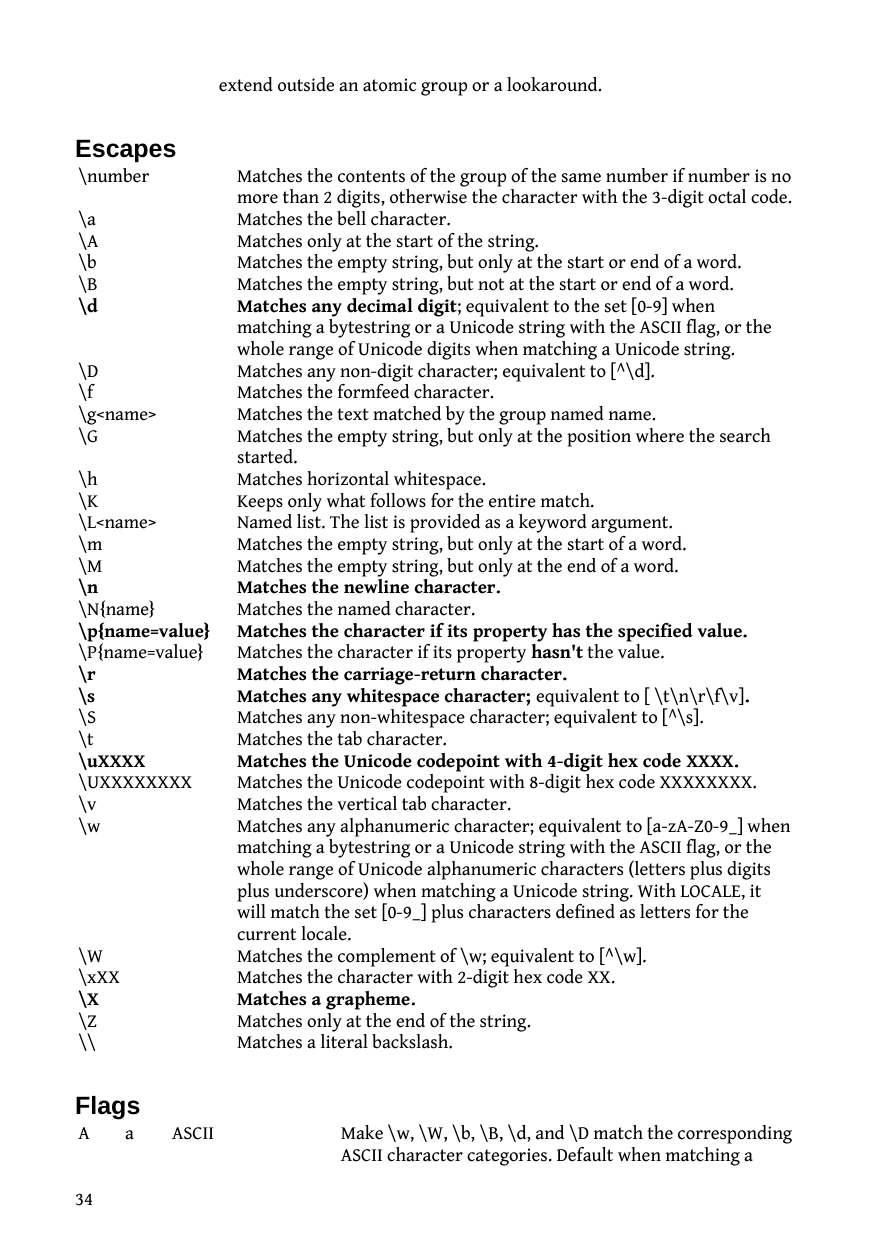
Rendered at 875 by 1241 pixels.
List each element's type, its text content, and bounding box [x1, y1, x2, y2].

table_cell \b [75, 253, 234, 274]
table_cell Matches only at the start of the string. [234, 231, 796, 252]
table_cell \UXXXXXXXX [75, 773, 234, 794]
table_cell Matches the named character. [234, 599, 796, 621]
table_cell extend outside an atomic group or a lookaround. [216, 75, 796, 97]
table_cell \G [75, 426, 234, 469]
table_cell \M [75, 556, 234, 577]
table_cell Matches the character with 2-digit hex code XX. [234, 968, 796, 989]
table_cell \g<name> [75, 404, 234, 426]
table_cell \A [75, 231, 234, 252]
table_cell \X [75, 989, 234, 1011]
table_cell Keeps only what follows for the entire match. [234, 491, 796, 512]
table_cell \s [75, 686, 234, 707]
table_cell \K [75, 491, 234, 512]
table_cell Matches the newline character. [234, 578, 796, 599]
table_cell Matches a literal backslash. [234, 1033, 796, 1054]
table_cell Matches the Unicode codepoint with 4-digit hex code XXXX. [234, 751, 796, 772]
table_cell \r [75, 664, 234, 686]
table_cell Matches the empty string, but only at the start or end of a word. [234, 253, 796, 274]
table_cell \L<name> [75, 513, 234, 534]
subtitle Flags [75, 1091, 799, 1120]
table_cell \m [75, 534, 234, 556]
table_cell Matches the Unicode codepoint with 8-digit hex code XXXXXXXX. [234, 773, 796, 794]
table_cell Matches the empty string, but only at the start of a word. [234, 534, 796, 556]
table_cell Matches horizontal whitespace. [234, 469, 796, 491]
table_cell \\ [75, 1033, 234, 1054]
table_cell \a [75, 209, 234, 231]
table_cell Matches the bell character. [234, 209, 796, 231]
table_header Make \w, \W, \b, \B, \d, and \D match the corresponding ASCII character categories. Default when matching a [338, 1123, 796, 1166]
table_cell Matches any whitespace character; equivalent to [ \t\n\r\f\v]. [234, 686, 796, 707]
table_cell \t [75, 729, 234, 751]
table_cell \B [75, 274, 234, 296]
table_cell \n [75, 578, 234, 599]
table_cell Matches the vertical tab character. [234, 794, 796, 816]
table_cell Matches the character if its property hasn't the value. [234, 643, 796, 664]
table_header ASCII [169, 1123, 337, 1166]
table_cell \h [75, 469, 234, 491]
table_header \number [75, 166, 234, 209]
table_cell \uXXXX [75, 751, 234, 772]
table_cell Named list. The list is provided as a keyword argument. [234, 513, 796, 534]
table_cell \xXX [75, 968, 234, 989]
table_cell \D [75, 361, 234, 382]
table_header a [122, 1123, 169, 1166]
table_cell \v [75, 794, 234, 816]
table_cell Matches the carriage-return character. [234, 664, 796, 686]
table_cell \S [75, 708, 234, 729]
table_cell \w [75, 816, 234, 946]
table_cell Matches the tab character. [234, 729, 796, 751]
table_cell Matches the complement of \w; equivalent to [^\w]. [234, 946, 796, 967]
table_cell Matches any decimal digit; equivalent to the set [0-9] when matching a bytestring or a Unicode string with the ASCII flag, or the whole range of Unicode digits when matching a Unicode string. [234, 296, 796, 361]
table_cell \W [75, 946, 234, 967]
table_cell Matches any non-whitespace character; equivalent to [^\s]. [234, 708, 796, 729]
table_cell Matches the text matched by the group named name. [234, 404, 796, 426]
table_cell Matches any alphanumeric character; equivalent to [a-zA-Z0-9_] when matching a bytestring or a Unicode string with the ASCII flag, or the whole range of Unicode alphanumeric characters (letters plus digits plus underscore) when matching a Unicode string. With LOCALE, it will match the set [0-9_] plus characters defined as letters for the current locale. [234, 816, 796, 946]
table_cell \d [75, 296, 234, 361]
table_cell Matches the empty string, but only at the end of a word. [234, 556, 796, 577]
table_header Matches the contents of the group of the same number if number is no more than 2 digits, otherwise the character with the 3-digit octal code. [234, 166, 796, 209]
table_cell \P{name=value} [75, 643, 234, 664]
table_cell Matches the formfeed character. [234, 383, 796, 404]
subtitle Escapes [75, 134, 799, 162]
table_cell \N{name} [75, 599, 234, 621]
table_cell Matches only at the end of the string. [234, 1011, 796, 1032]
table_cell Matches the character if its property has the specified value. [234, 621, 796, 642]
table_cell \f [75, 383, 234, 404]
table_cell Matches the empty string, but not at the start or end of a word. [234, 274, 796, 296]
table_cell Matches the empty string, but only at the position where the search started. [234, 426, 796, 469]
table_cell Matches a grapheme. [234, 989, 796, 1011]
table_cell \Z [75, 1011, 234, 1032]
table_cell Matches any non-digit character; equivalent to [^\d]. [234, 361, 796, 382]
table_header A [75, 1123, 122, 1166]
table_cell [75, 75, 216, 97]
table_cell \p{name=value} [75, 621, 234, 642]
